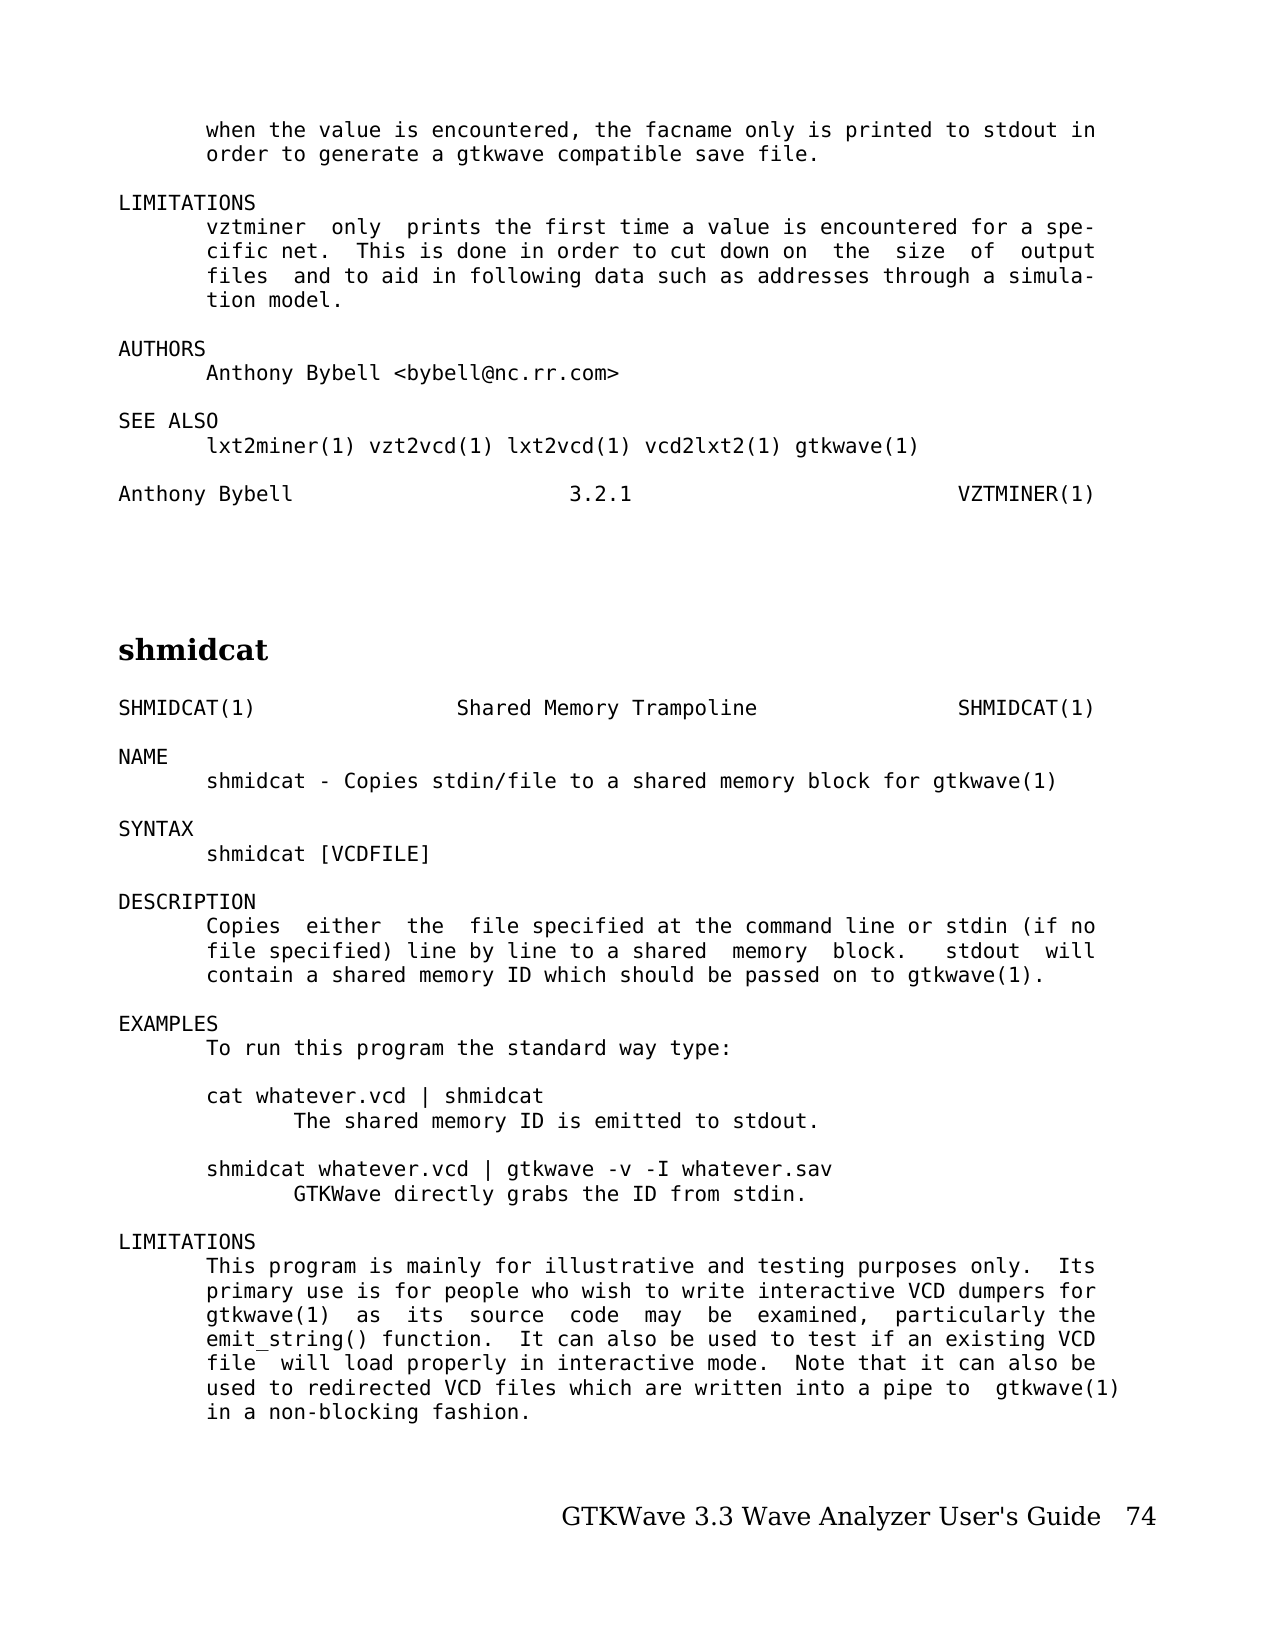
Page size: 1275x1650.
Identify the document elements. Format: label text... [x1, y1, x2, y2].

text lxt2miner(1) vzt2vcd(1) lxt2vcd(1) vcd2lxt2(1) gtkwave(1) [118, 434, 1157, 458]
text SYNTAX [118, 817, 1157, 842]
text Anthony Bybell <bybell@nc.rr.com> [118, 361, 1157, 385]
text DESCRIPTION [118, 890, 1157, 914]
text SEE ALSO [118, 409, 1157, 434]
text GTKWave directly grabs the ID from stdin. [118, 1182, 1157, 1206]
text cat whatever.vcd | shmidcat [118, 1084, 1157, 1109]
text SHMIDCAT(1) Shared Memory Trampoline SHMIDCAT(1) [118, 696, 1157, 720]
text files and to aid in following data such as addresses through a simula- [118, 264, 1157, 288]
text emit_string() function. It can also be used to test if an existing VCD [118, 1327, 1157, 1351]
text This program is mainly for illustrative and testing purposes only. Its [118, 1254, 1157, 1279]
text when the value is encountered, the facname only is printed to stdout in [118, 118, 1157, 142]
text Copies either the file specified at the command line or stdin (if no [118, 914, 1157, 939]
text cific net. This is done in order to cut down on the size of output [118, 239, 1157, 264]
text shmidcat - Copies stdin/file to a shared memory block for gtkwave(1) [118, 769, 1157, 793]
text EXAMPLES [118, 1012, 1157, 1036]
text tion model. [118, 288, 1157, 312]
text contain a shared memory ID which should be passed on to gtkwave(1). [118, 963, 1157, 987]
text vztminer only prints the first time a value is encountered for a spe- [118, 215, 1157, 239]
text in a non-blocking fashion. [118, 1400, 1157, 1424]
text LIMITATIONS [118, 191, 1157, 215]
text file will load properly in interactive mode. Note that it can also be [118, 1351, 1157, 1376]
text To run this program the standard way type: [118, 1036, 1157, 1060]
text NAME [118, 745, 1157, 769]
text order to generate a gtkwave compatible save file. [118, 142, 1157, 167]
text LIMITATIONS [118, 1230, 1157, 1254]
text file specified) line by line to a shared memory block. stdout will [118, 939, 1157, 963]
text The shared memory ID is emitted to stdout. [118, 1109, 1157, 1133]
text shmidcat [118, 633, 1157, 667]
text primary use is for people who wish to write interactive VCD dumpers for [118, 1279, 1157, 1303]
text gtkwave(1) as its source code may be examined, particularly the [118, 1303, 1157, 1327]
text Anthony Bybell 3.2.1 VZTMINER(1) [118, 482, 1157, 506]
text shmidcat [VCDFILE] [118, 842, 1157, 866]
text AUTHORS [118, 337, 1157, 361]
text used to redirected VCD files which are written into a pipe to gtkwave(1) [118, 1376, 1157, 1400]
text shmidcat whatever.vcd | gtkwave -v -I whatever.sav [118, 1157, 1157, 1182]
